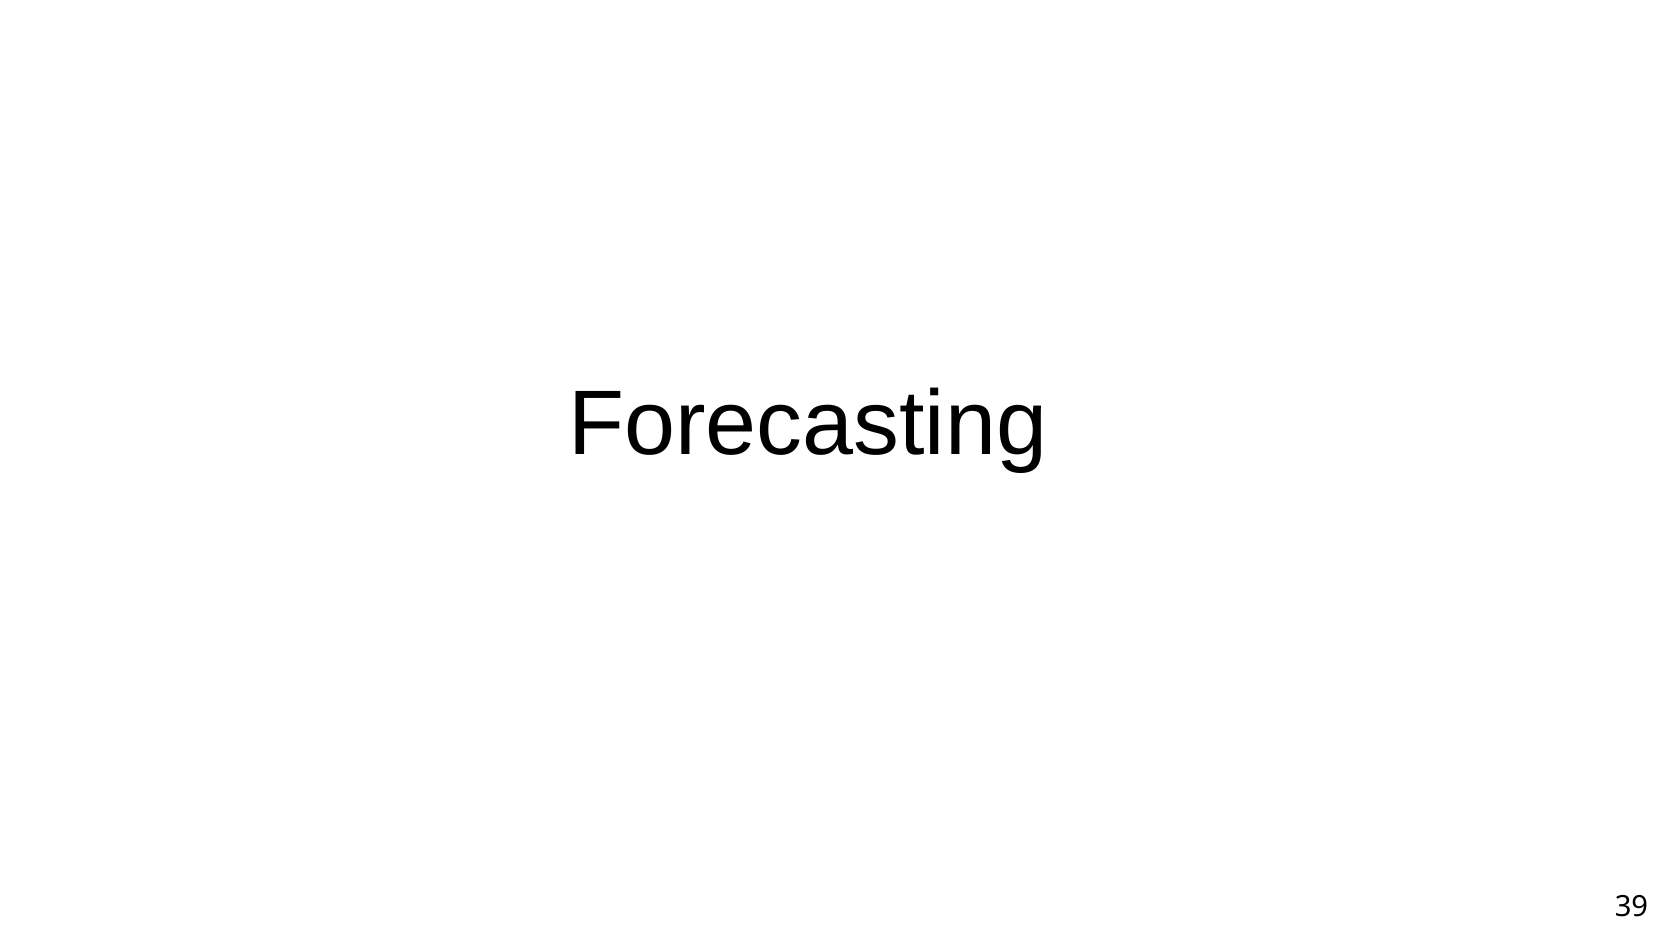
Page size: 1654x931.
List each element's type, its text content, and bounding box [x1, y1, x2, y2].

title Forecasting [64, 345, 1553, 501]
